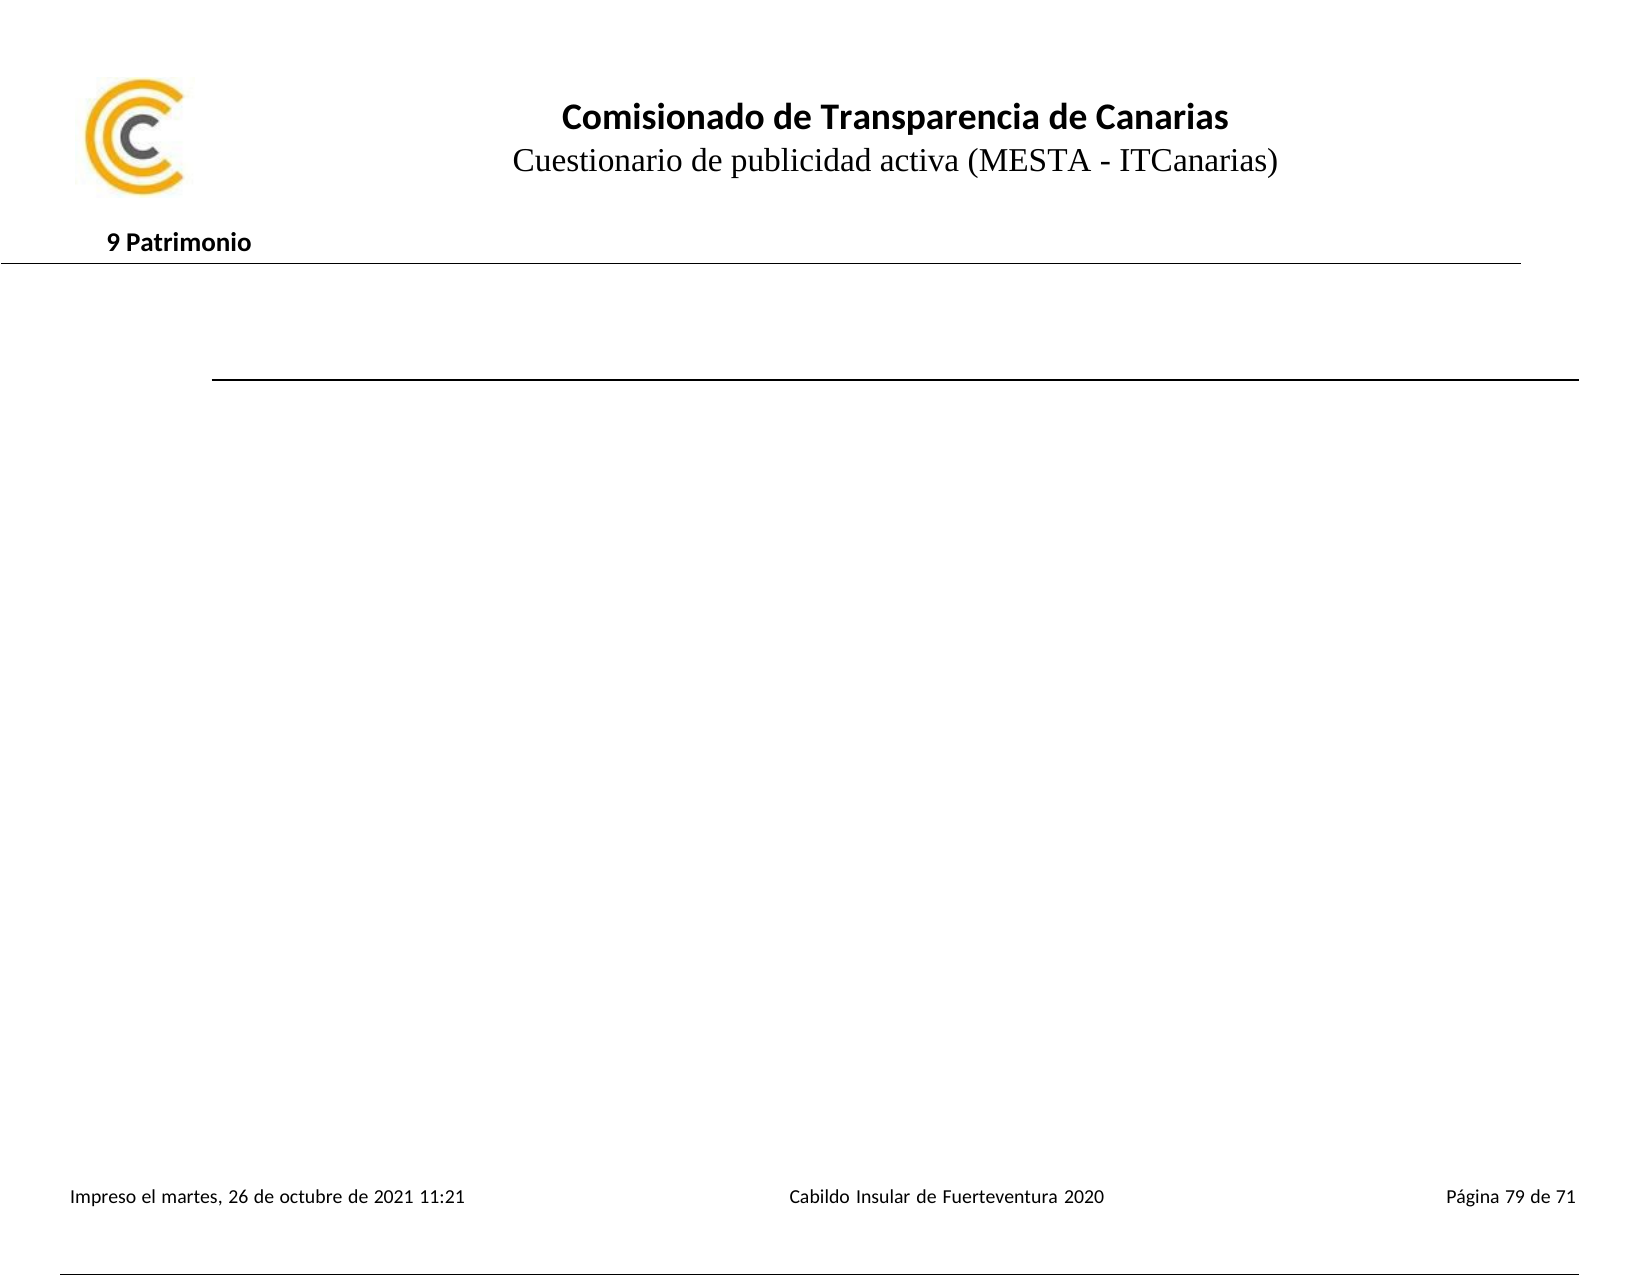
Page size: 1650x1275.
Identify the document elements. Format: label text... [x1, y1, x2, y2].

list Patrimonio [106, 225, 1592, 258]
